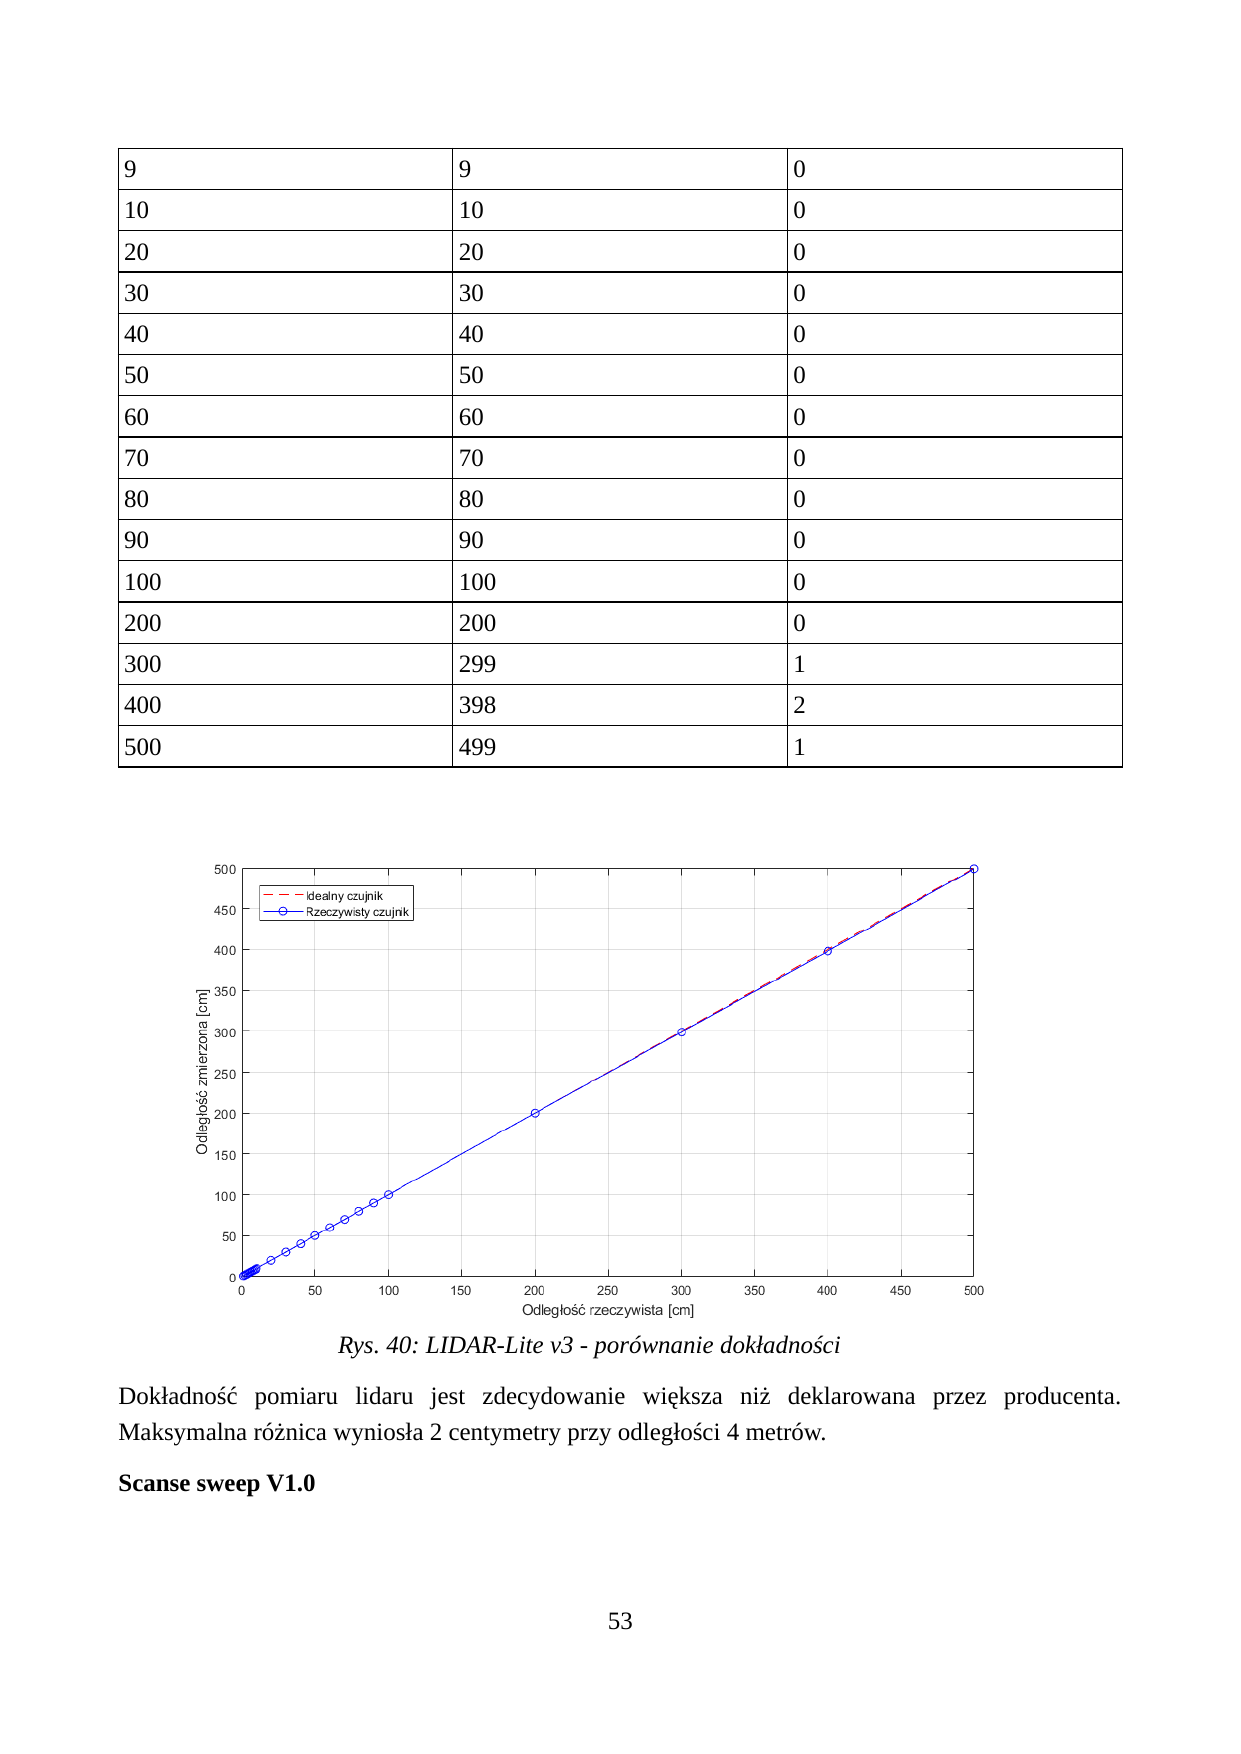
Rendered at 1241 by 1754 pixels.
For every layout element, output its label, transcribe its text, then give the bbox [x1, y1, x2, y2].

table_cell 60 [119, 396, 452, 436]
table_cell 200 [119, 603, 452, 643]
table_cell 80 [453, 479, 787, 519]
table_cell 0 [788, 520, 1122, 560]
table_cell 70 [453, 438, 787, 478]
table_cell 10 [453, 190, 787, 230]
table_cell 0 [788, 355, 1122, 395]
table_cell 0 [788, 231, 1122, 271]
table_cell 300 [119, 644, 452, 684]
table_cell 0 [788, 273, 1122, 313]
picture [118, 830, 1063, 1331]
table_cell 0 [788, 314, 1122, 354]
table_cell 398 [453, 685, 787, 725]
table_cell 299 [453, 644, 787, 684]
table_cell 40 [453, 314, 787, 354]
table_cell 1 [788, 644, 1122, 684]
table_cell 50 [119, 355, 452, 395]
table_cell 90 [119, 520, 452, 560]
text Scanse sweep V1.0 [118, 1468, 1122, 1497]
table_cell 100 [453, 561, 787, 601]
table_cell 500 [119, 726, 452, 766]
table_cell 0 [788, 479, 1122, 519]
table_cell 2 [788, 685, 1122, 725]
table_cell 90 [453, 520, 787, 560]
table_cell 50 [453, 355, 787, 395]
table_cell 30 [453, 273, 787, 313]
table_cell 0 [788, 561, 1122, 601]
table_cell 60 [453, 396, 787, 436]
table_cell 30 [119, 273, 452, 313]
table_cell 0 [788, 190, 1122, 230]
table_cell 20 [119, 231, 452, 271]
text Rys. 40: LIDAR-Lite v3 - porównanie dokładności [118, 1331, 1063, 1359]
table_cell 499 [453, 726, 787, 766]
table_cell 200 [453, 603, 787, 643]
table_cell 0 [788, 396, 1122, 436]
table_cell 40 [119, 314, 452, 354]
table_cell 9 [453, 149, 787, 189]
table_cell 10 [119, 190, 452, 230]
table_cell 400 [119, 685, 452, 725]
table_cell 100 [119, 561, 452, 601]
text Dokładność pomiaru lidaru jest zdecydowanie większa niż deklarowana przez producenta. Maksymalna różnica wyniosła 2 centymetry przy odległości 4 metrów. [118, 1381, 1122, 1446]
table_cell 80 [119, 479, 452, 519]
table_cell 0 [788, 603, 1122, 643]
table_cell 20 [453, 231, 787, 271]
table_cell 0 [788, 149, 1122, 189]
table_cell 70 [119, 438, 452, 478]
table_cell 1 [788, 726, 1122, 766]
table_cell 9 [119, 149, 452, 189]
table_cell 0 [788, 438, 1122, 478]
